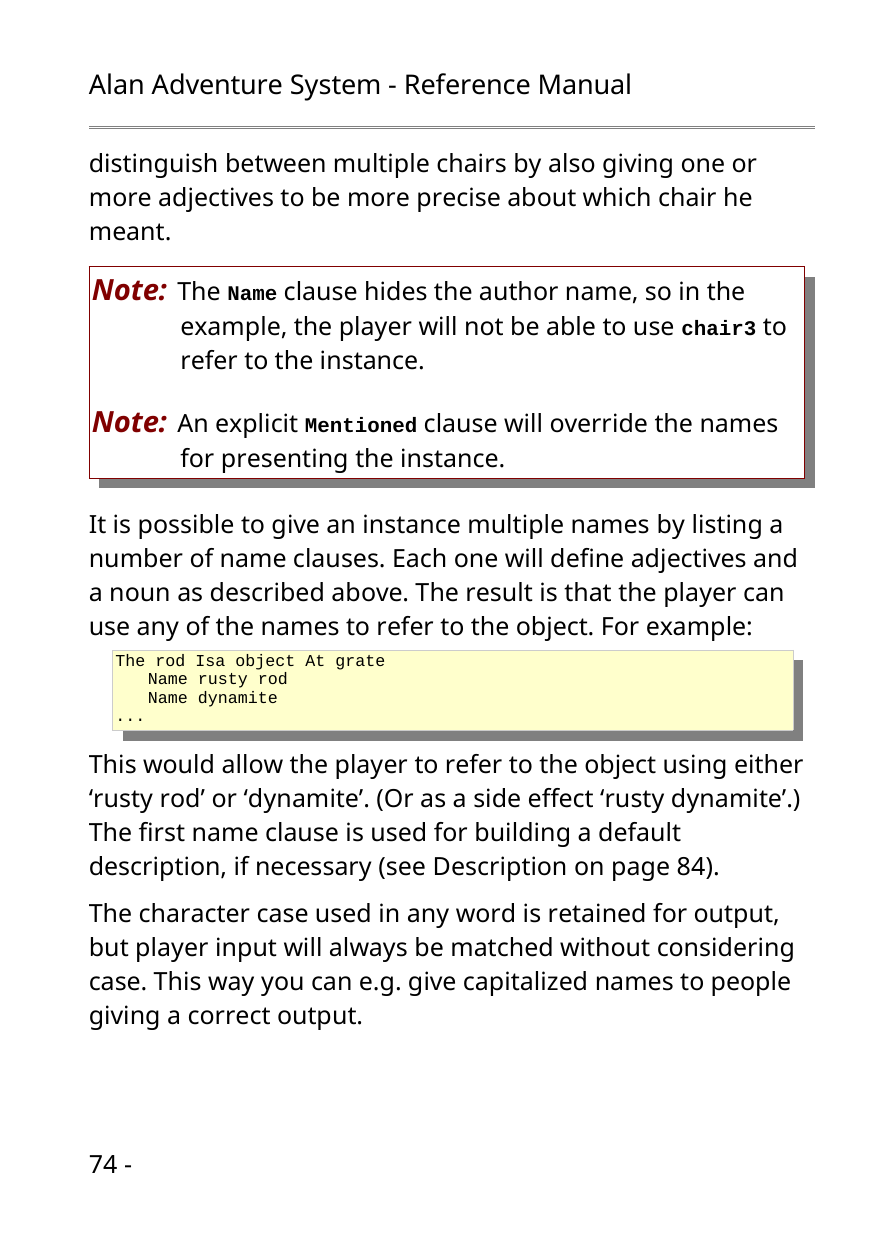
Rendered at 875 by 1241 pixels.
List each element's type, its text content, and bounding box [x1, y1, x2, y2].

text The rod Isa object At grate Name rusty rod Name dynamite ... [113, 651, 793, 730]
text This would allow the player to refer to the object using either ‘rusty rod’ or ‘dynamite’. (Or as a side effect ‘rusty dynamite’.) The first name clause is used for building a default description, if necessary (see Description on page 64). [88, 747, 815, 883]
text distinguish between multiple chairs by also giving one or more adjectives to be more precise about which chair he meant. [88, 146, 815, 247]
list An explicit Mentioned clause will override the names for presenting the instance. [90, 398, 804, 478]
text It is possible to give an instance multiple names by listing a number of name clauses. Each one will define adjectives and a noun as described above. The result is that the player can use any of the names to refer to the object. For example: [88, 507, 815, 643]
list The Name clause hides the author name, so in the example, the player will not be able to use chair3 to refer to the instance. [90, 267, 804, 377]
text The character case used in any word is retained for output, but player input will always be matched without considering case. This way you can e.g. give capitalized names to people giving a correct output. [88, 896, 815, 1032]
